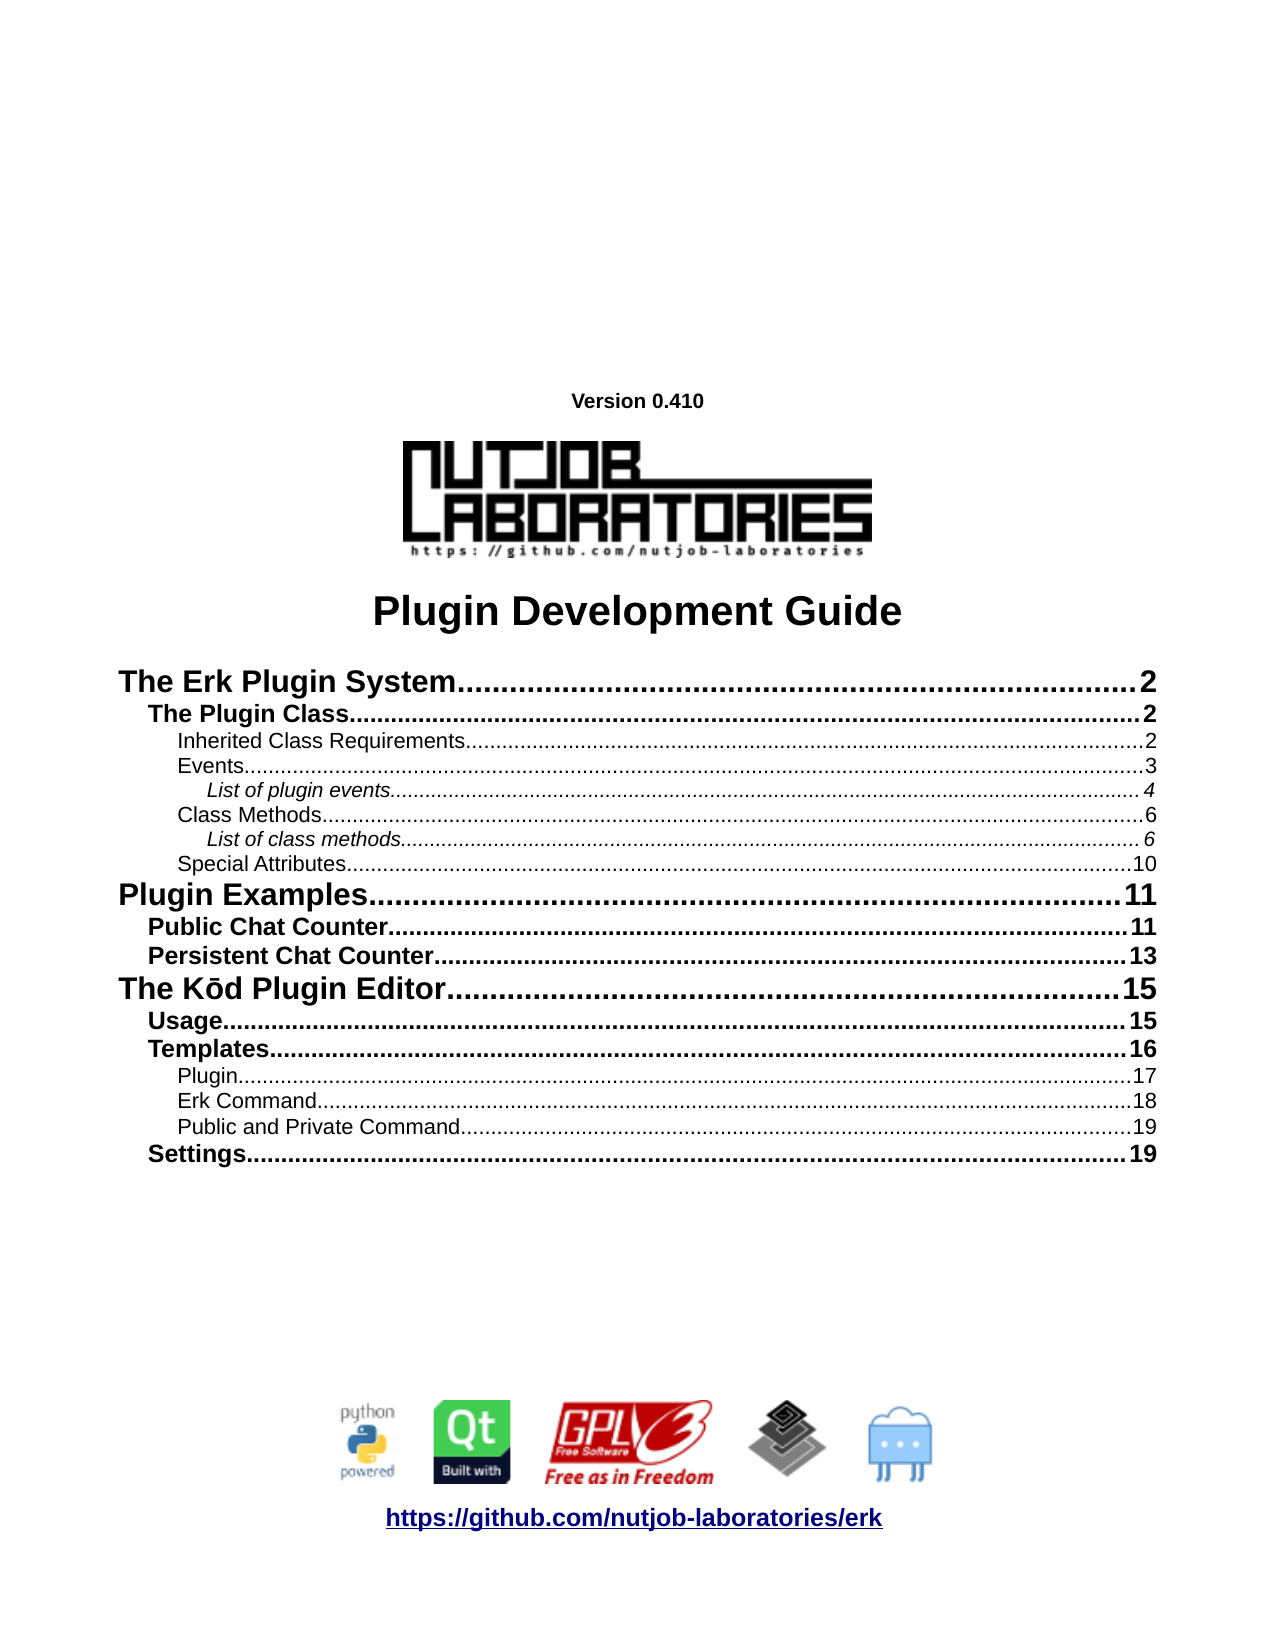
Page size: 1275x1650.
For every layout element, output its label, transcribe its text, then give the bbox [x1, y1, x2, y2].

text Public Chat Counter 11 [148, 912, 1157, 941]
text Plugin Development Guide [118, 586, 1157, 634]
text Erk Command 18 [177, 1088, 1157, 1114]
text List of class methods 6 [207, 827, 1157, 851]
text Class Methods 6 [177, 802, 1157, 827]
text Templates 16 [148, 1034, 1157, 1063]
text Persistent Chat Counter 13 [148, 941, 1157, 970]
text Version 0.410 [118, 389, 1157, 413]
text Settings 19 [148, 1139, 1157, 1168]
text List of plugin events 4 [207, 778, 1157, 802]
picture [403, 441, 872, 558]
picture [861, 1405, 940, 1484]
text Plugin Examples 11 [118, 876, 1157, 912]
text Usage 15 [148, 1006, 1157, 1034]
text Public and Private Command 19 [177, 1114, 1157, 1139]
text The Plugin Class 2 [148, 699, 1157, 728]
text Inherited Class Requirements 2 [177, 728, 1157, 753]
text Special Attributes 10 [177, 851, 1157, 876]
text Events 3 [177, 753, 1157, 778]
text The Kōd Plugin Editor 15 [118, 970, 1157, 1006]
picture [748, 1400, 827, 1484]
picture [335, 1400, 399, 1484]
picture [433, 1400, 511, 1484]
text The Erk Plugin System 2 [118, 663, 1157, 699]
picture [545, 1400, 714, 1484]
text Plugin 17 [177, 1063, 1157, 1088]
